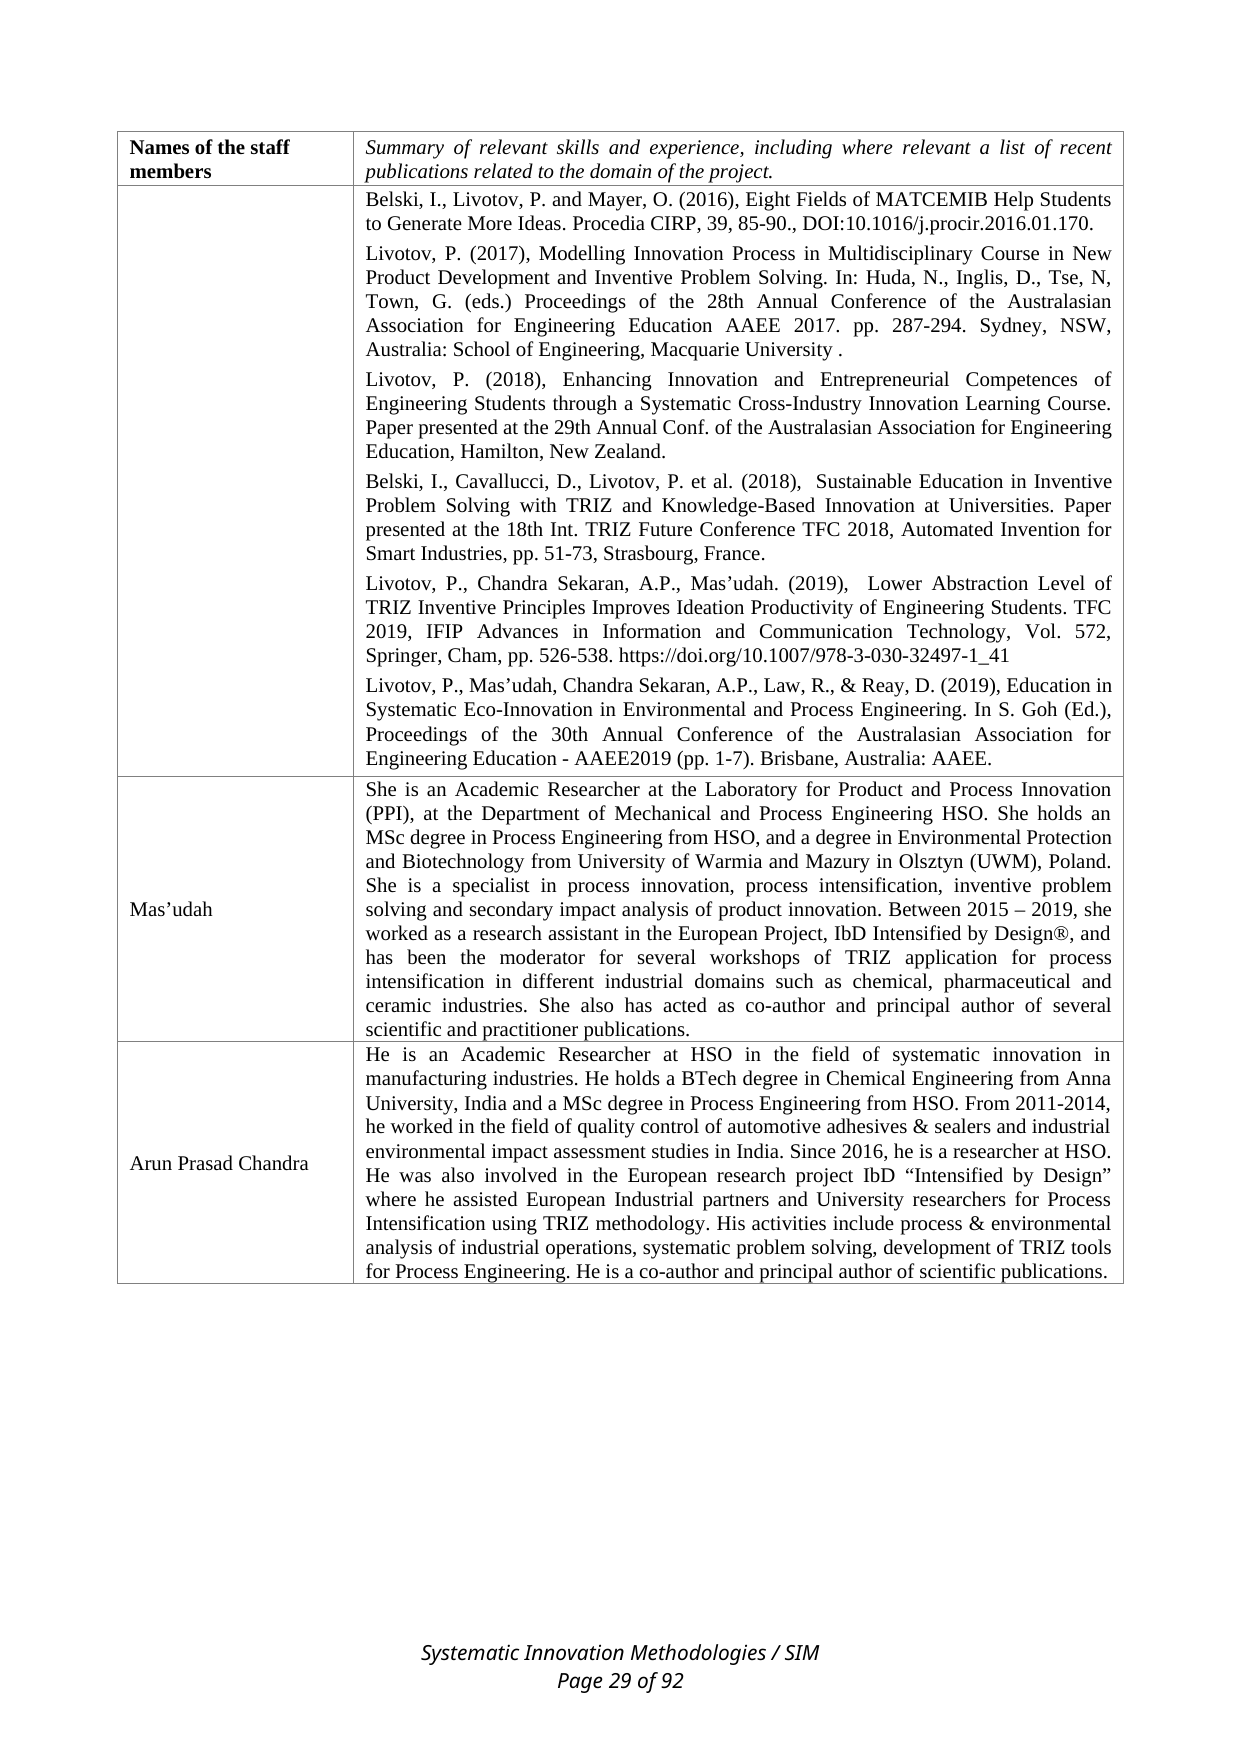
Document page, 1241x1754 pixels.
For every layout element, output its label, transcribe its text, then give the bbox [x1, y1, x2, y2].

table_header Summary of relevant skills and experience, including where relevant a list of recent publications related to the domain of the project. [354, 132, 1123, 185]
table_cell Belski, I., Livotov, P. and Mayer, O. (2016), Eight Fields of MATCEMIB Help Students to Generate More Ideas. Procedia CIRP, 39, 85-90., DOI:10.1016/j.procir.2016.01.170. Livotov, P. (2017), Modelling Innovation Process in Multidisciplinary Course in New Product Development and Inventive Problem Solving. In: Huda, N., Inglis, D., Tse, N, Town, G. (eds.) Proceedings of the 28th Annual Conference of the Australasian Association for Engineering Education AAEE 2017. pp. 287-294. Sydney, NSW, Australia: School of Engineering, Macquarie University . Livotov, P. (2018), Enhancing Innovation and Entrepreneurial Competences of Engineering Students through a Systematic Cross-Industry Innovation Learning Course. Paper presented at the 29th Annual Conf. of the Australasian Association for Engineering Education, Hamilton, New Zealand. Belski, I., Cavallucci, D., Livotov, P. et al. (2018), Sustainable Education in Inventive Problem Solving with TRIZ and Knowledge-Based Innovation at Universities. Paper presented at the 18th Int. TRIZ Future Conference TFC 2018, Automated Invention for Smart Industries, pp. 51-73, Strasbourg, France. Livotov, P., Chandra Sekaran, A.P., Mas’udah. (2019), Lower Abstraction Level of TRIZ Inventive Principles Improves Ideation Productivity of Engineering Students. TFC 2019, IFIP Advances in Information and Communication Technology, Vol. 572, Springer, Cham, pp. 526-538. https://doi.org/10.1007/978-3-030-32497-1_41 Livotov, P., Mas’udah, Chandra Sekaran, A.P., Law, R., & Reay, D. (2019), Education in Systematic Eco-Innovation in Environmental and Process Engineering. In S. Goh (Ed.), Proceedings of the 30th Annual Conference of the Australasian Association for Engineering Education - AAEE2019 (pp. 1-7). Brisbane, Australia: AAEE. [354, 186, 1123, 776]
table_cell Arun Prasad Chandra [118, 1042, 353, 1283]
table_cell She is an Academic Researcher at the Laboratory for Product and Process Innovation (PPI), at the Department of Mechanical and Process Engineering HSO. She holds an MSc degree in Process Engineering from HSO, and a degree in Environmental Protection and Biotechnology from University of Warmia and Mazury in Olsztyn (UWM), Poland. She is a specialist in process innovation, process intensification, inventive problem solving and secondary impact analysis of product innovation. Between 2015 – 2019, she worked as a research assistant in the European Project, IbD Intensified by Design®, and has been the moderator for several workshops of TRIZ application for process intensification in different industrial domains such as chemical, pharmaceutical and ceramic industries. She also has acted as co-author and principal author of several scientific and practitioner publications. [354, 777, 1123, 1041]
table_header Names of the staff members [118, 132, 353, 185]
table_cell Mas’udah [118, 777, 353, 1041]
table_cell [118, 186, 353, 776]
table_cell He is an Academic Researcher at HSO in the field of systematic innovation in manufacturing industries. He holds a BTech degree in Chemical Engineering from Anna University, India and a MSc degree in Process Engineering from HSO. From 2011-2014, he worked in the field of quality control of automotive adhesives & sealers and industrial environmental impact assessment studies in India. Since 2016, he is a researcher at HSO. He was also involved in the European research project IbD “Intensified by Design” where he assisted European Industrial partners and University researchers for Process Intensification using TRIZ methodology. His activities include process & environmental analysis of industrial operations, systematic problem solving, development of TRIZ tools for Process Engineering. He is a co-author and principal author of scientific publications. [354, 1042, 1123, 1283]
